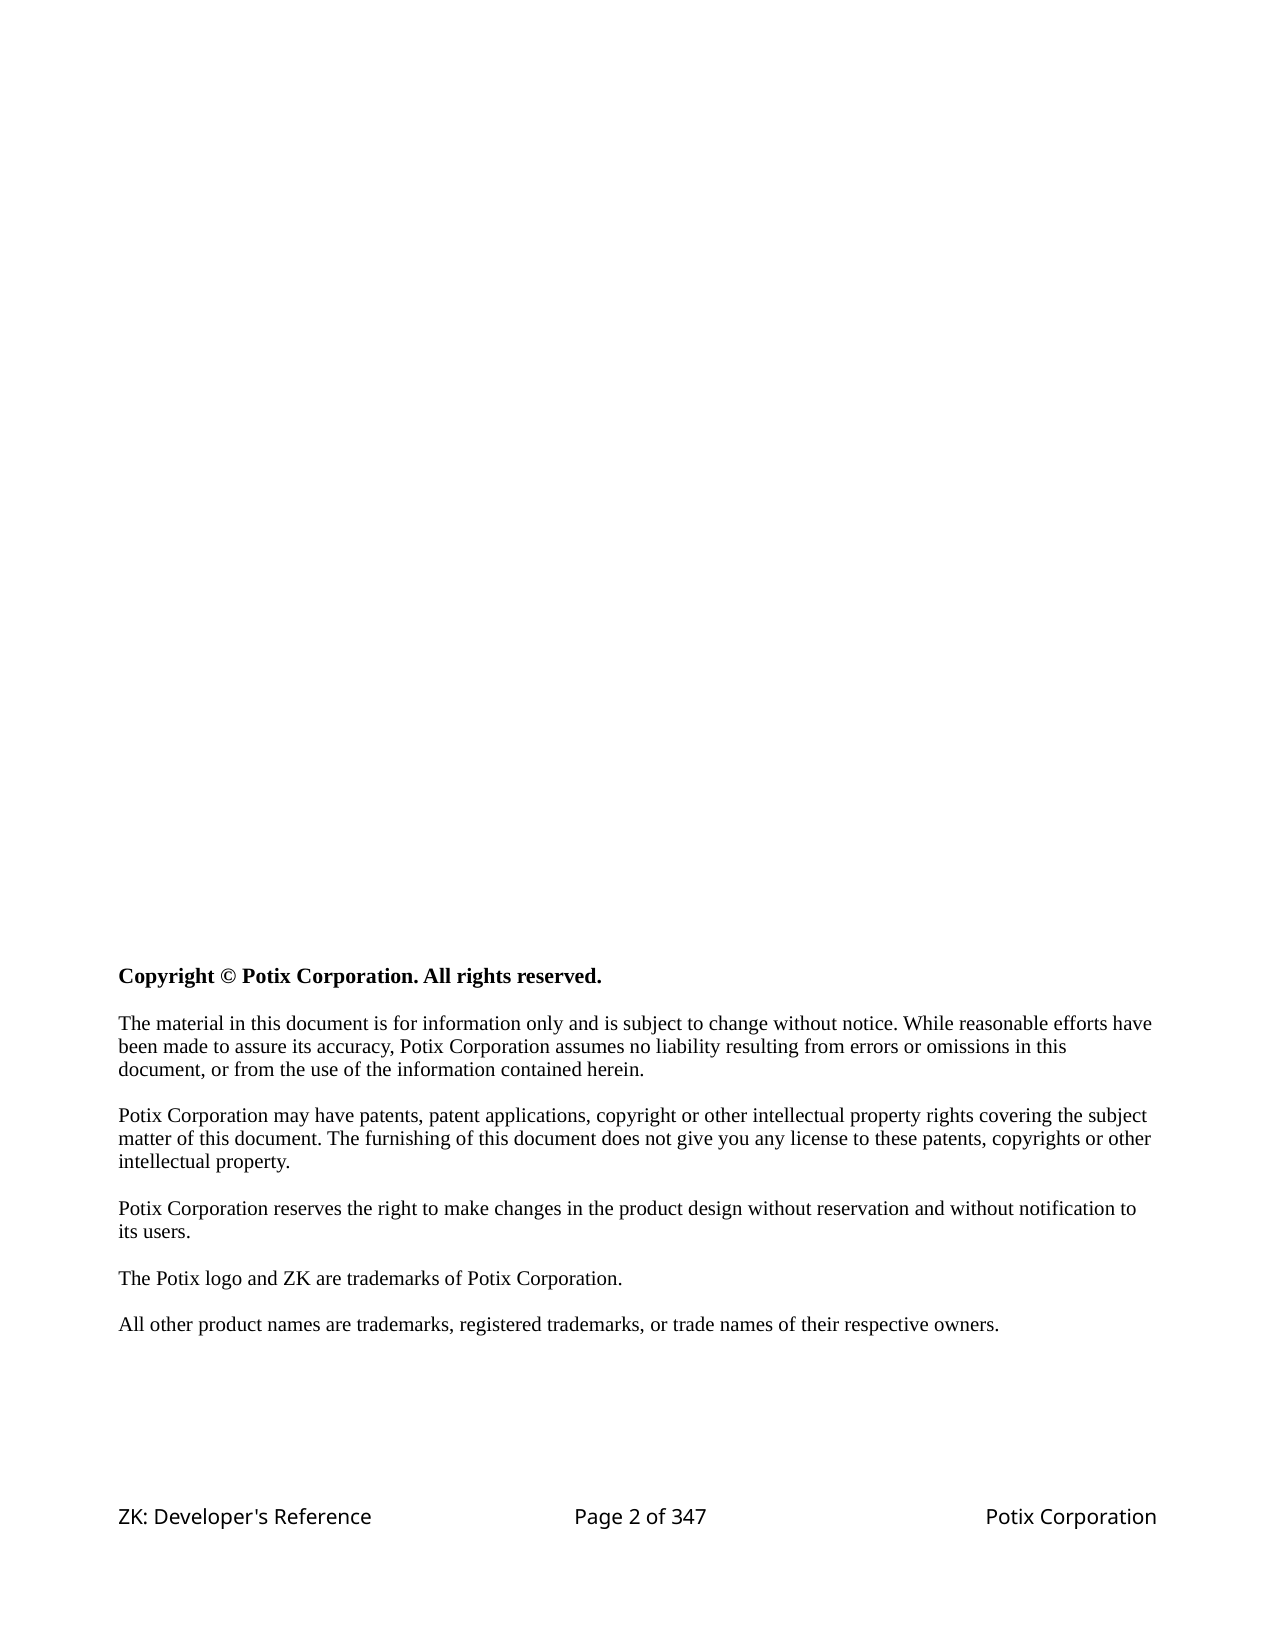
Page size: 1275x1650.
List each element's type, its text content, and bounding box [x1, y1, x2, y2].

text All other product names are trademarks, registered trademarks, or trade names of their respective owners. [118, 1313, 1157, 1336]
text Potix Corporation may have patents, patent applications, copyright or other intellectual property rights covering the subject matter of this document. The furnishing of this document does not give you any license to these patents, copyrights or other intellectual property. [118, 1104, 1157, 1173]
text The material in this document is for information only and is subject to change without notice. While reasonable efforts have been made to assure its accuracy, Potix Corporation assumes no liability resulting from errors or omissions in this document, or from the use of the information contained herein. [118, 1011, 1157, 1081]
text Copyright © Potix Corporation. All rights reserved. [118, 963, 1157, 988]
text Potix Corporation reserves the right to make changes in the product design without reservation and without notification to its users. [118, 1197, 1157, 1243]
text The Potix logo and ZK are trademarks of Potix Corporation. [118, 1267, 1157, 1289]
